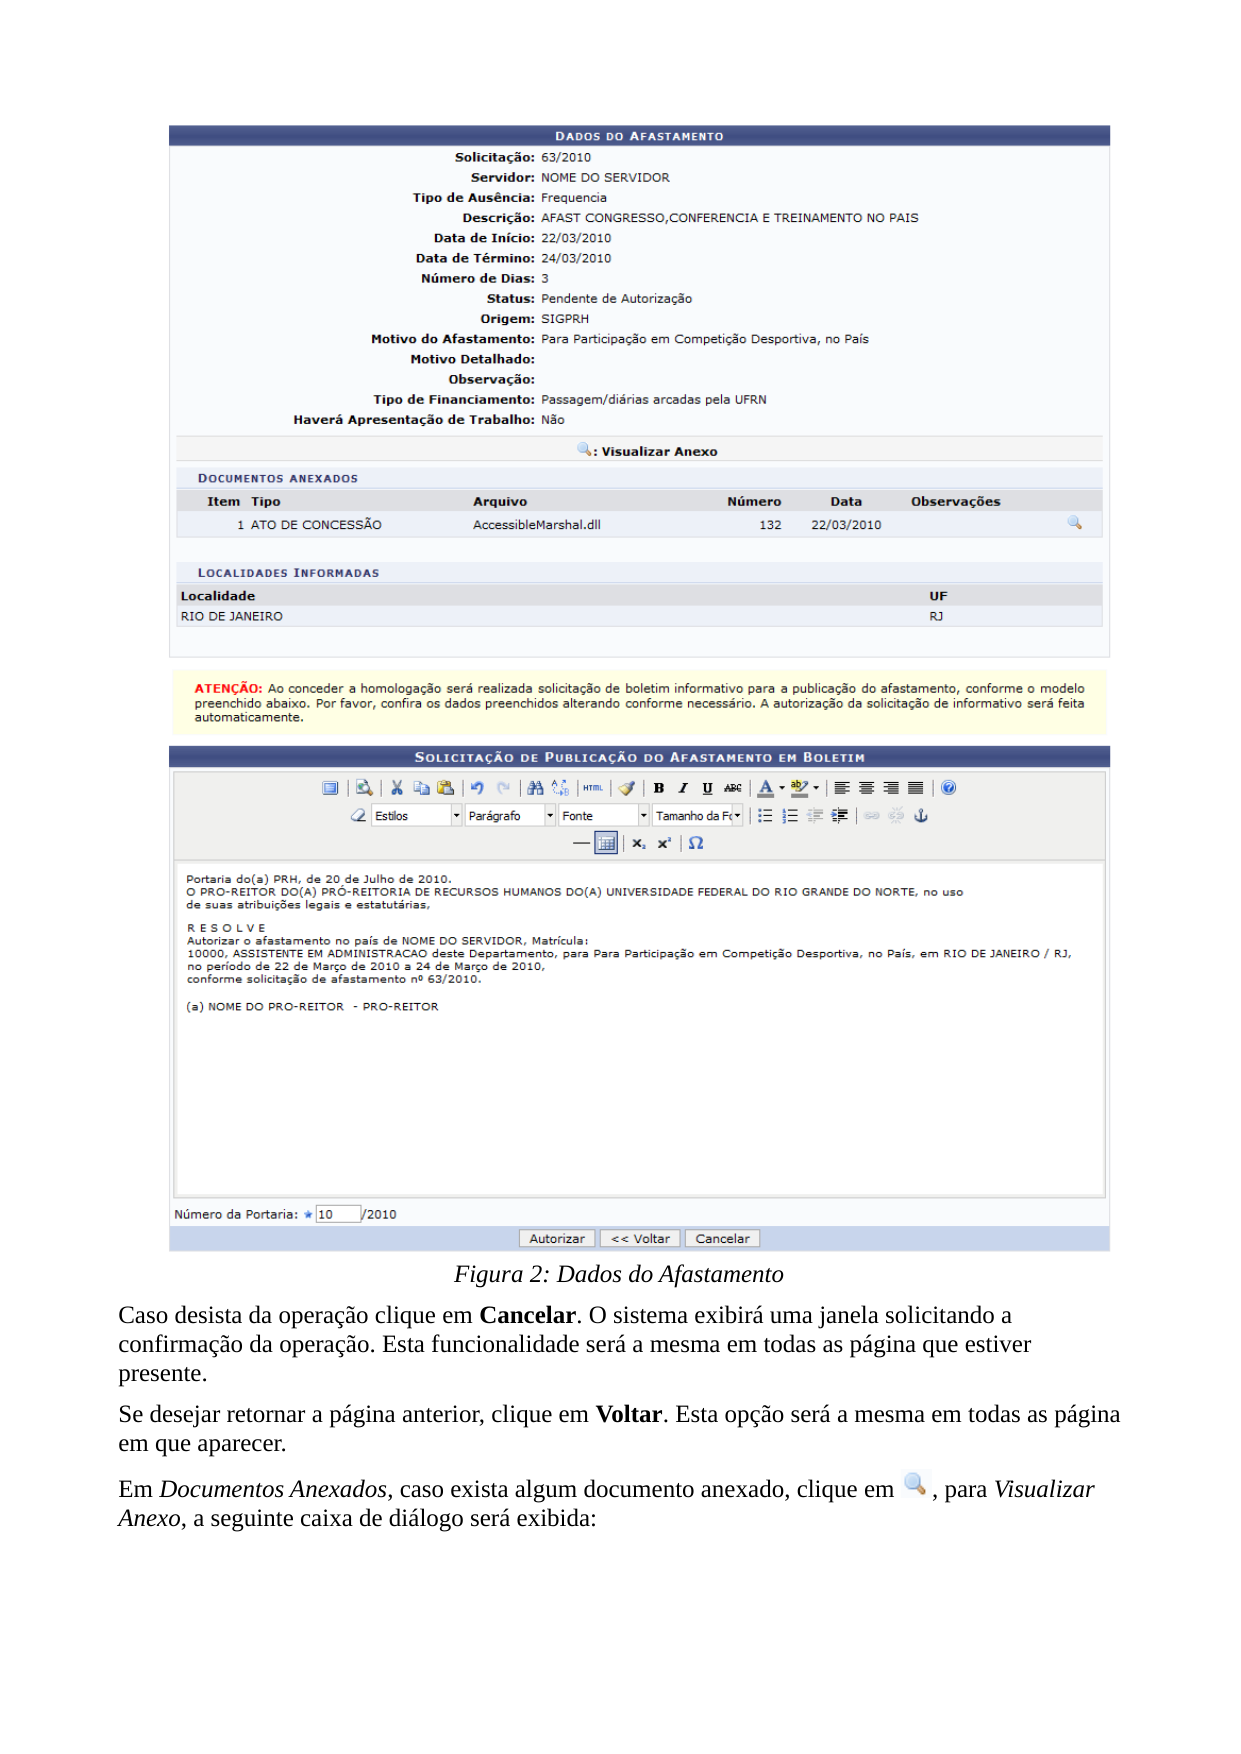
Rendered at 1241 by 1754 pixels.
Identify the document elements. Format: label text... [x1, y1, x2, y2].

picture [900, 1469, 932, 1498]
picture [118, 118, 1123, 1259]
text Figura 2: Dados do Afastamento [118, 1259, 1122, 1288]
text Em Documentos Anexados, caso exista algum documento anexado, clique em , para Visualizar Anexo, a seguinte caixa de diálogo será exibida: [118, 1469, 1122, 1531]
text Caso desista da operação clique em Cancelar. O sistema exibirá uma janela solicitando a confirmação da operação. Esta funcionalidade será a mesma em todas as página que estiver presente. [118, 1300, 1122, 1387]
text Se desejar retornar a página anterior, clique em Voltar. Esta opção será a mesma em todas as página em que aparecer. [118, 1399, 1122, 1457]
